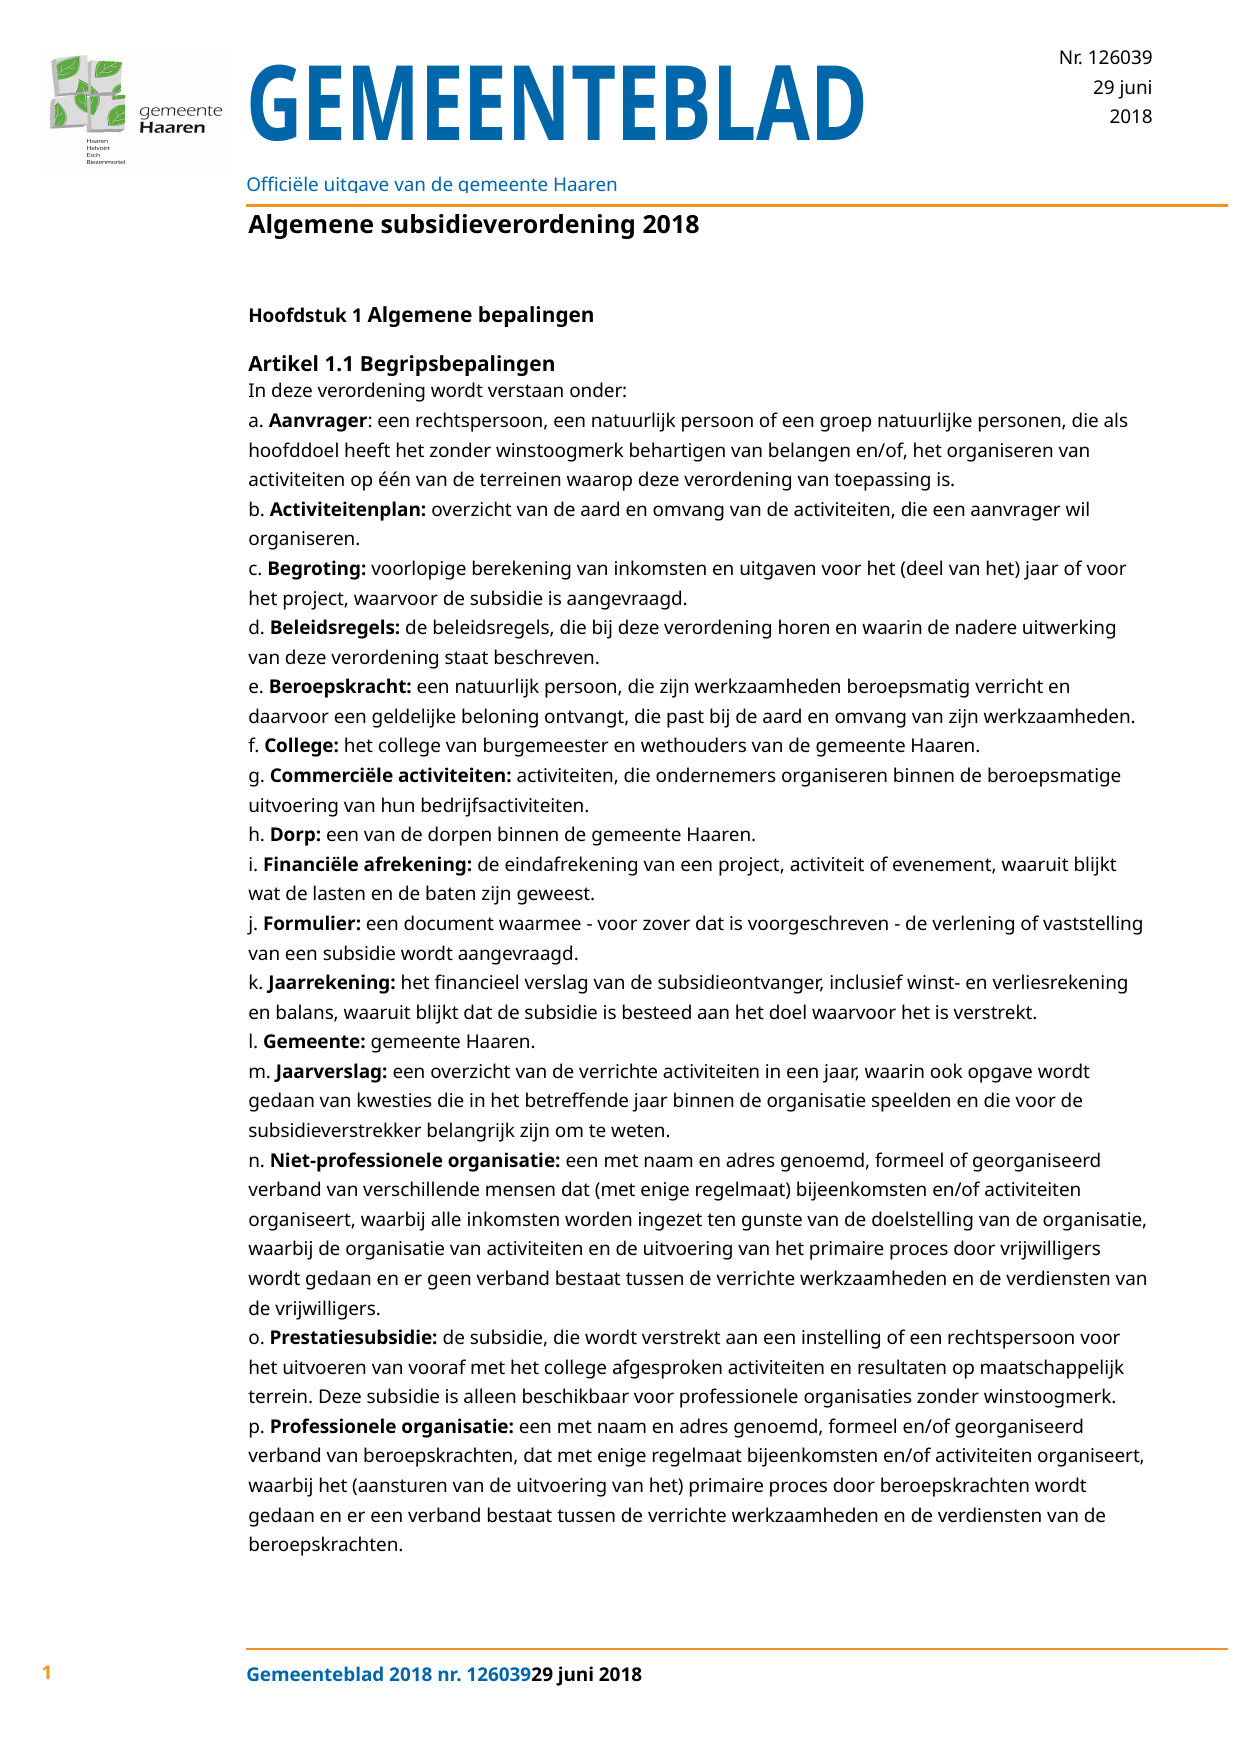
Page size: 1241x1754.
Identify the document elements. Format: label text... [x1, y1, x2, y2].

text m. Jaarverslag: een overzicht van de verrichte activiteiten in een jaar, waarin ook opgave wordt gedaan van kwesties die in het betreffende jaar binnen de organisatie speelden en die voor de subsidieverstrekker belangrijk zijn om te weten. [248, 1058, 1152, 1143]
text j. Formulier: een document waarmee - voor zover dat is voorgeschreven - de verlening of vaststelling van een subsidie wordt aangevraagd. [248, 910, 1152, 965]
text e. Beroepskracht: een natuurlijk persoon, die zijn werkzaamheden beroepsmatig verricht en daarvoor een geldelijke beloning ontvangt, die past bij de aard en omvang van zijn werkzaamheden. [248, 673, 1152, 729]
text h. Dorp: een van de dorpen binnen de gemeente Haaren. [248, 821, 1152, 847]
text p. Professionele organisatie: een met naam en adres genoemd, formeel en/of georganiseerd verband van beroepskrachten, dat met enige regelmaat bijeenkomsten en/of activiteiten organiseert, waarbij het (aansturen van de uitvoering van het) primaire proces door beroepskrachten wordt gedaan en er een verband bestaat tussen de verrichte werkzaamheden en de verdiensten van de beroepskrachten. [248, 1413, 1152, 1557]
text In deze verordening wordt verstaan onder: [248, 378, 1152, 403]
text f. College: het college van burgemeester en wethouders van de gemeente Haaren. [248, 733, 1152, 758]
text d. Beleidsregels: de beleidsregels, die bij deze verordening horen en waarin de nadere uitwerking van deze verordening staat beschreven. [248, 614, 1152, 669]
text Artikel 1.1 Begripsbepalingen [248, 349, 1152, 378]
text a. Aanvrager: een rechtspersoon, een natuurlijk persoon of een groep natuurlijke personen, die als hoofddoel heeft het zonder winstoogmerk behartigen van belangen en/of, het organiseren van activiteiten op één van de terreinen waarop deze verordening van toepassing is. [248, 407, 1152, 492]
text i. Financiële afrekening: de eindafrekening van een project, activiteit of evenement, waaruit blijkt wat de lasten en de baten zijn geweest. [248, 851, 1152, 906]
text c. Begroting: voorlopige berekening van inkomsten en uitgaven voor het (deel van het) jaar of voor het project, waarvoor de subsidie is aangevraagd. [248, 555, 1152, 610]
text l. Gemeente: gemeente Haaren. [248, 1028, 1152, 1054]
text o. Prestatiesubsidie: de subsidie, die wordt verstrekt aan een instelling of een rechtspersoon voor het uitvoeren van vooraf met het college afgesproken activiteiten en resultaten op maatschappelijk terrein. Deze subsidie is alleen beschikbaar voor professionele organisaties zonder winstoogmerk. [248, 1324, 1152, 1409]
text Algemene subsidieverordening 2018 [248, 207, 1152, 241]
picture [41, 47, 231, 172]
text n. Niet-professionele organisatie: een met naam en adres genoemd, formeel of georganiseerd verband van verschillende mensen dat (met enige regelmaat) bijeenkomsten en/of activiteiten organiseert, waarbij alle inkomsten worden ingezet ten gunste van de doelstelling van de organisatie, waarbij de organisatie van activiteiten en de uitvoering van het primaire proces door vrijwilligers wordt gedaan en er geen verband bestaat tussen de verrichte werkzaamheden en de verdiensten van de vrijwilligers. [248, 1147, 1152, 1320]
text b. Activiteitenplan: overzicht van de aard en omvang van de activiteiten, die een aanvrager wil organiseren. [248, 496, 1152, 551]
text g. Commerciële activiteiten: activiteiten, die ondernemers organiseren binnen de beroepsmatige uitvoering van hun bedrijfsactiviteiten. [248, 762, 1152, 817]
text Hoofdstuk 1 Algemene bepalingen [248, 300, 1152, 328]
text k. Jaarrekening: het financieel verslag van de subsidieontvanger, inclusief winst- en verliesrekening en balans, waaruit blijkt dat de subsidie is besteed aan het doel waarvoor het is verstrekt. [248, 969, 1152, 1024]
